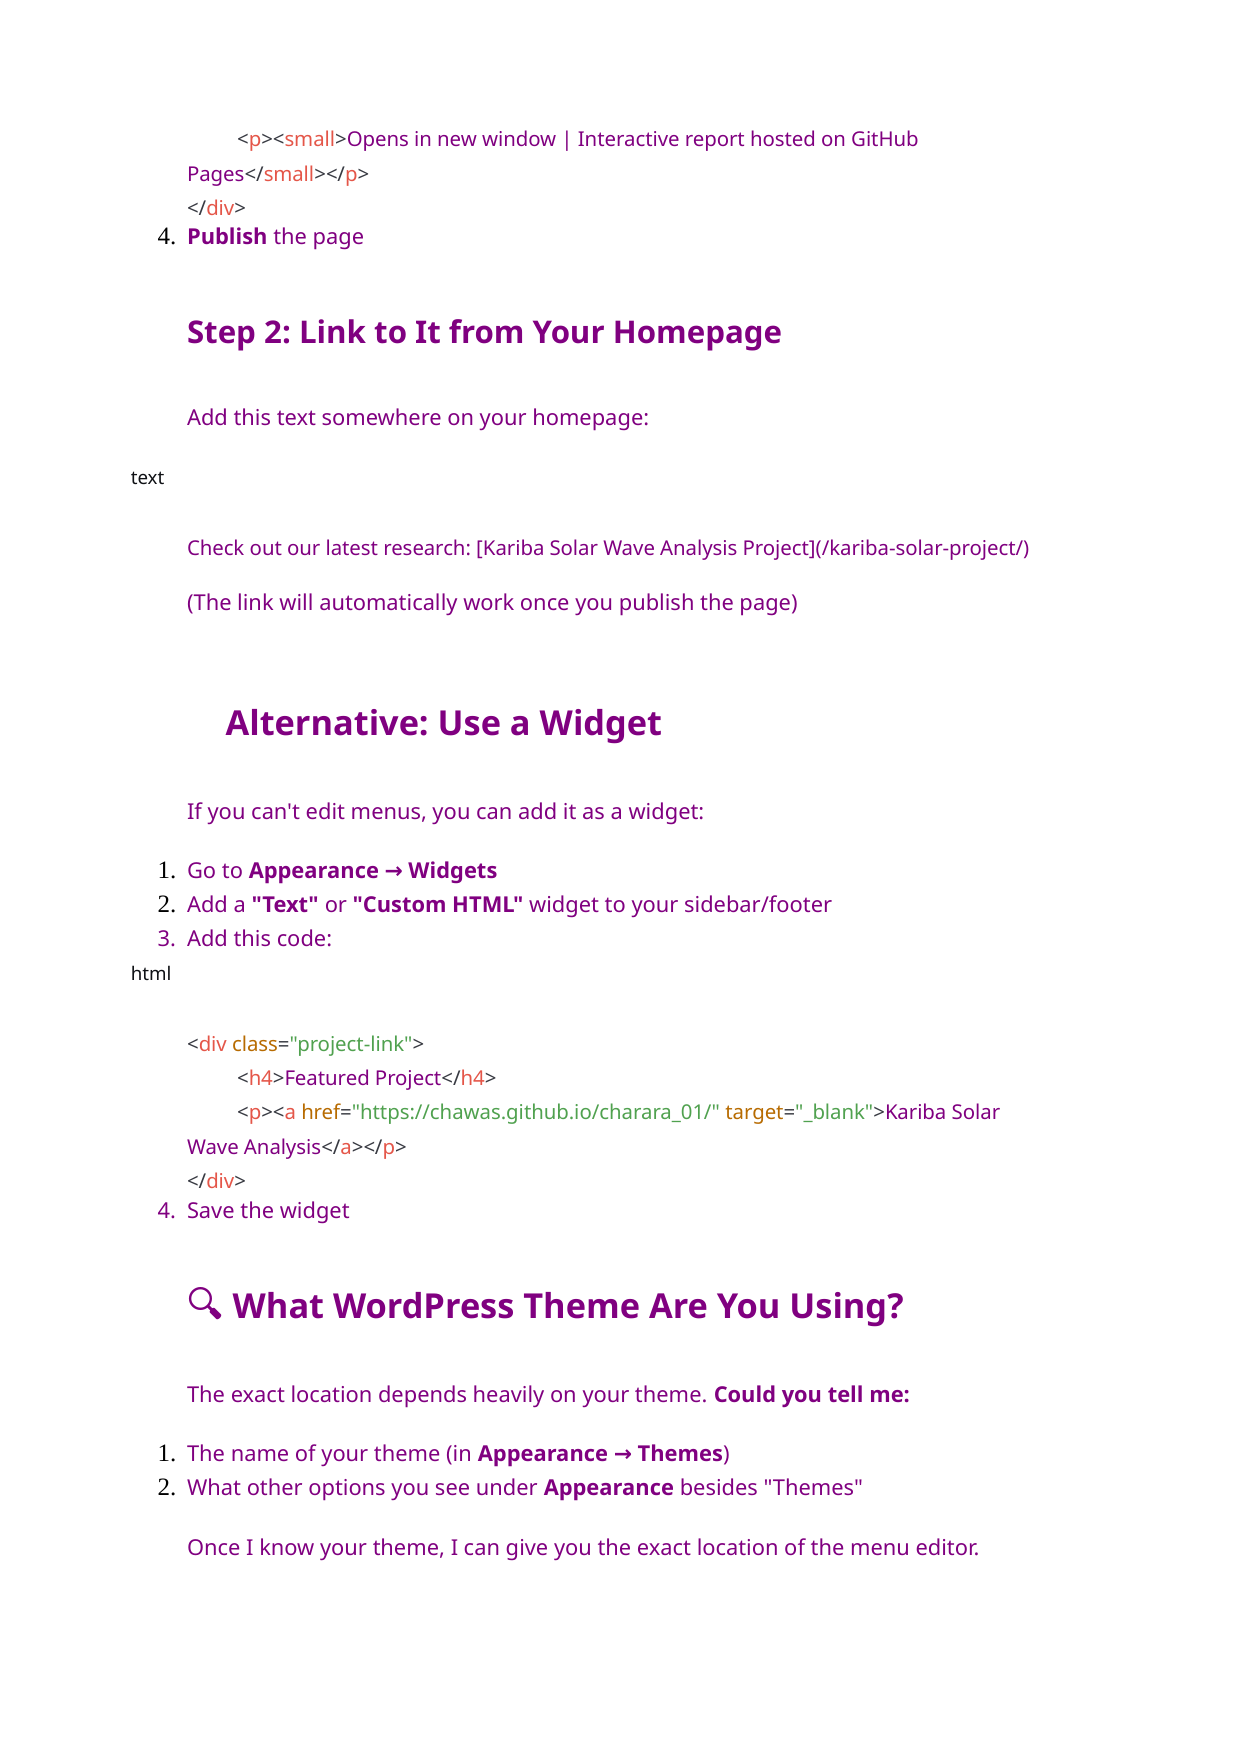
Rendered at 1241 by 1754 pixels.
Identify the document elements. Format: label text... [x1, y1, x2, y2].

text (The link will automatically work once you publish the page) [187, 586, 1053, 616]
list Go to Appearance → Widgets [187, 855, 1053, 884]
text Once I know your theme, I can give you the exact location of the menu editor. [187, 1531, 1053, 1561]
list Add a "Text" or "Custom HTML" widget to your sidebar/footer [187, 889, 1053, 919]
list What other options you see under Appearance besides "Themes" [187, 1472, 1053, 1502]
text <p><a href="https://chawas.github.io/charara_01/" target="_blank">Kariba Solar Wave Analysis</a></p> [187, 1092, 1053, 1160]
text The exact location depends heavily on your theme. Could you tell me: [187, 1379, 1053, 1409]
list Publish the page [187, 221, 1053, 251]
list Add this code: [187, 923, 1053, 953]
text <div class="project-link"> [187, 1023, 1053, 1057]
subtitle 🔍 What WordPress Theme Are You Using? [187, 1279, 1053, 1329]
subtitle 📱 Alternative: Use a Widget [187, 696, 1053, 746]
text If you can't edit menus, you can add it as a widget: [187, 796, 1053, 825]
text Add this text somewhere on your homepage: [187, 402, 1053, 432]
text Check out our latest research: [Kariba Solar Wave Analysis Project](/kariba-solar-project/) [187, 527, 1053, 561]
list The name of your theme (in Appearance → Themes) [187, 1438, 1053, 1468]
text text [131, 461, 1053, 489]
text </div> [187, 187, 1053, 221]
list Save the widget [187, 1195, 1053, 1224]
text html [131, 957, 1053, 985]
text <p><small>Opens in new window | Interactive report hosted on GitHub Pages</small></p> [187, 118, 1053, 187]
subtitle Step 2: Link to It from Your Homepage [187, 305, 1053, 352]
text <h4>Featured Project</h4> [187, 1057, 1053, 1092]
text </div> [187, 1160, 1053, 1195]
